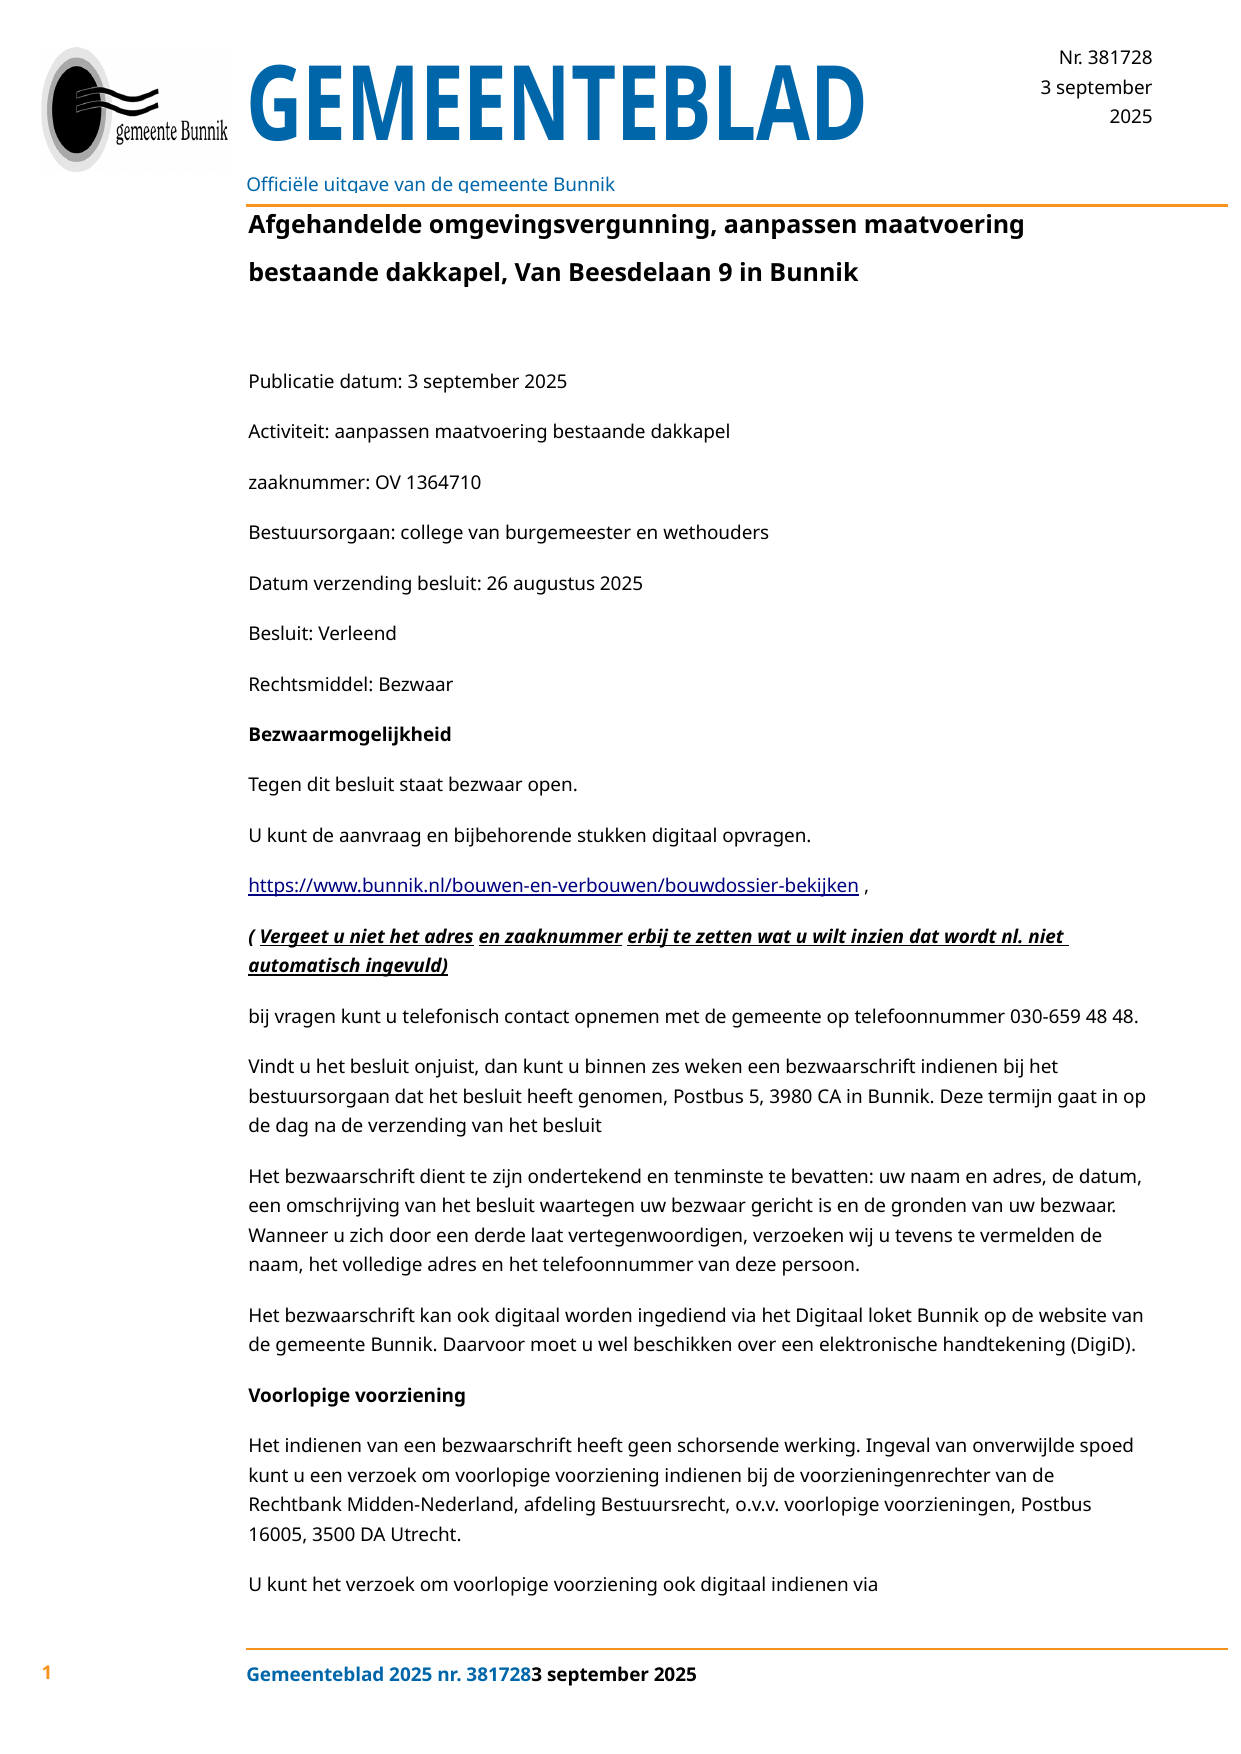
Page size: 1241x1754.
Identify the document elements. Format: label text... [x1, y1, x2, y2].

text Datum verzending besluit: 26 augustus 2025 [248, 570, 1152, 596]
text U kunt de aanvraag en bijbehorende stukken digitaal opvragen. [248, 822, 1152, 848]
text ( Vergeet u niet het adres en zaaknummer erbij te zetten wat u wilt inzien dat wordt nl. niet automatisch ingevuld) [248, 923, 1152, 978]
text Activiteit: aanpassen maatvoering bestaande dakkapel [248, 419, 1152, 444]
text Voorlopige voorziening [248, 1382, 1152, 1408]
text Het indienen van een bezwaarschrift heeft geen schorsende werking. Ingeval van onverwijlde spoed kunt u een verzoek om voorlopige voorziening indienen bij de voorzieningenrechter van de Rechtbank Midden-Nederland, afdeling Bestuursrecht, o.v.v. voorlopige voorzieningen, Postbus 16005, 3500 DA Utrecht. [248, 1432, 1152, 1547]
text Afgehandelde omgevingsvergunning, aanpassen maatvoering bestaande dakkapel, Van Beesdelaan 9 in Bunnik [248, 207, 1152, 288]
text zaaknummer: OV 1364710 [248, 469, 1152, 495]
text Het bezwaarschrift dient te zijn ondertekend en tenminste te bevatten: uw naam en adres, de datum, een omschrijving van het besluit waartegen uw bezwaar gericht is en de gronden van uw bezwaar. Wanneer u zich door een derde laat vertegenwoordigen, verzoeken wij u tevens te vermelden de naam, het volledige adres en het telefoonnummer van deze persoon. [248, 1163, 1152, 1277]
text Rechtsmiddel: Bezwaar [248, 671, 1152, 697]
text Bestuursorgaan: college van burgemeester en wethouders [248, 519, 1152, 545]
text Publicatie datum: 3 september 2025 [248, 368, 1152, 394]
text https://www.bunnik.nl/bouwen-en-verbouwen/bouwdossier-bekijken , [248, 872, 1152, 898]
text Het bezwaarschrift kan ook digitaal worden ingediend via het Digitaal loket Bunnik op de website van de gemeente Bunnik. Daarvoor moet u wel beschikken over een elektronische handtekening (DigiD). [248, 1302, 1152, 1357]
picture [41, 47, 231, 172]
text bij vragen kunt u telefonisch contact opnemen met de gemeente op telefoonnummer 030-659 48 48. [248, 1003, 1152, 1029]
text Vindt u het besluit onjuist, dan kunt u binnen zes weken een bezwaarschrift indienen bij het bestuursorgaan dat het besluit heeft genomen, Postbus 5, 3980 CA in Bunnik. Deze termijn gaat in op de dag na de verzending van het besluit [248, 1053, 1152, 1138]
text Besluit: Verleend [248, 620, 1152, 646]
text U kunt het verzoek om voorlopige voorziening ook digitaal indienen via [248, 1572, 1152, 1597]
text Tegen dit besluit staat bezwaar open. [248, 772, 1152, 797]
text Bezwaarmogelijkheid [248, 721, 1152, 747]
